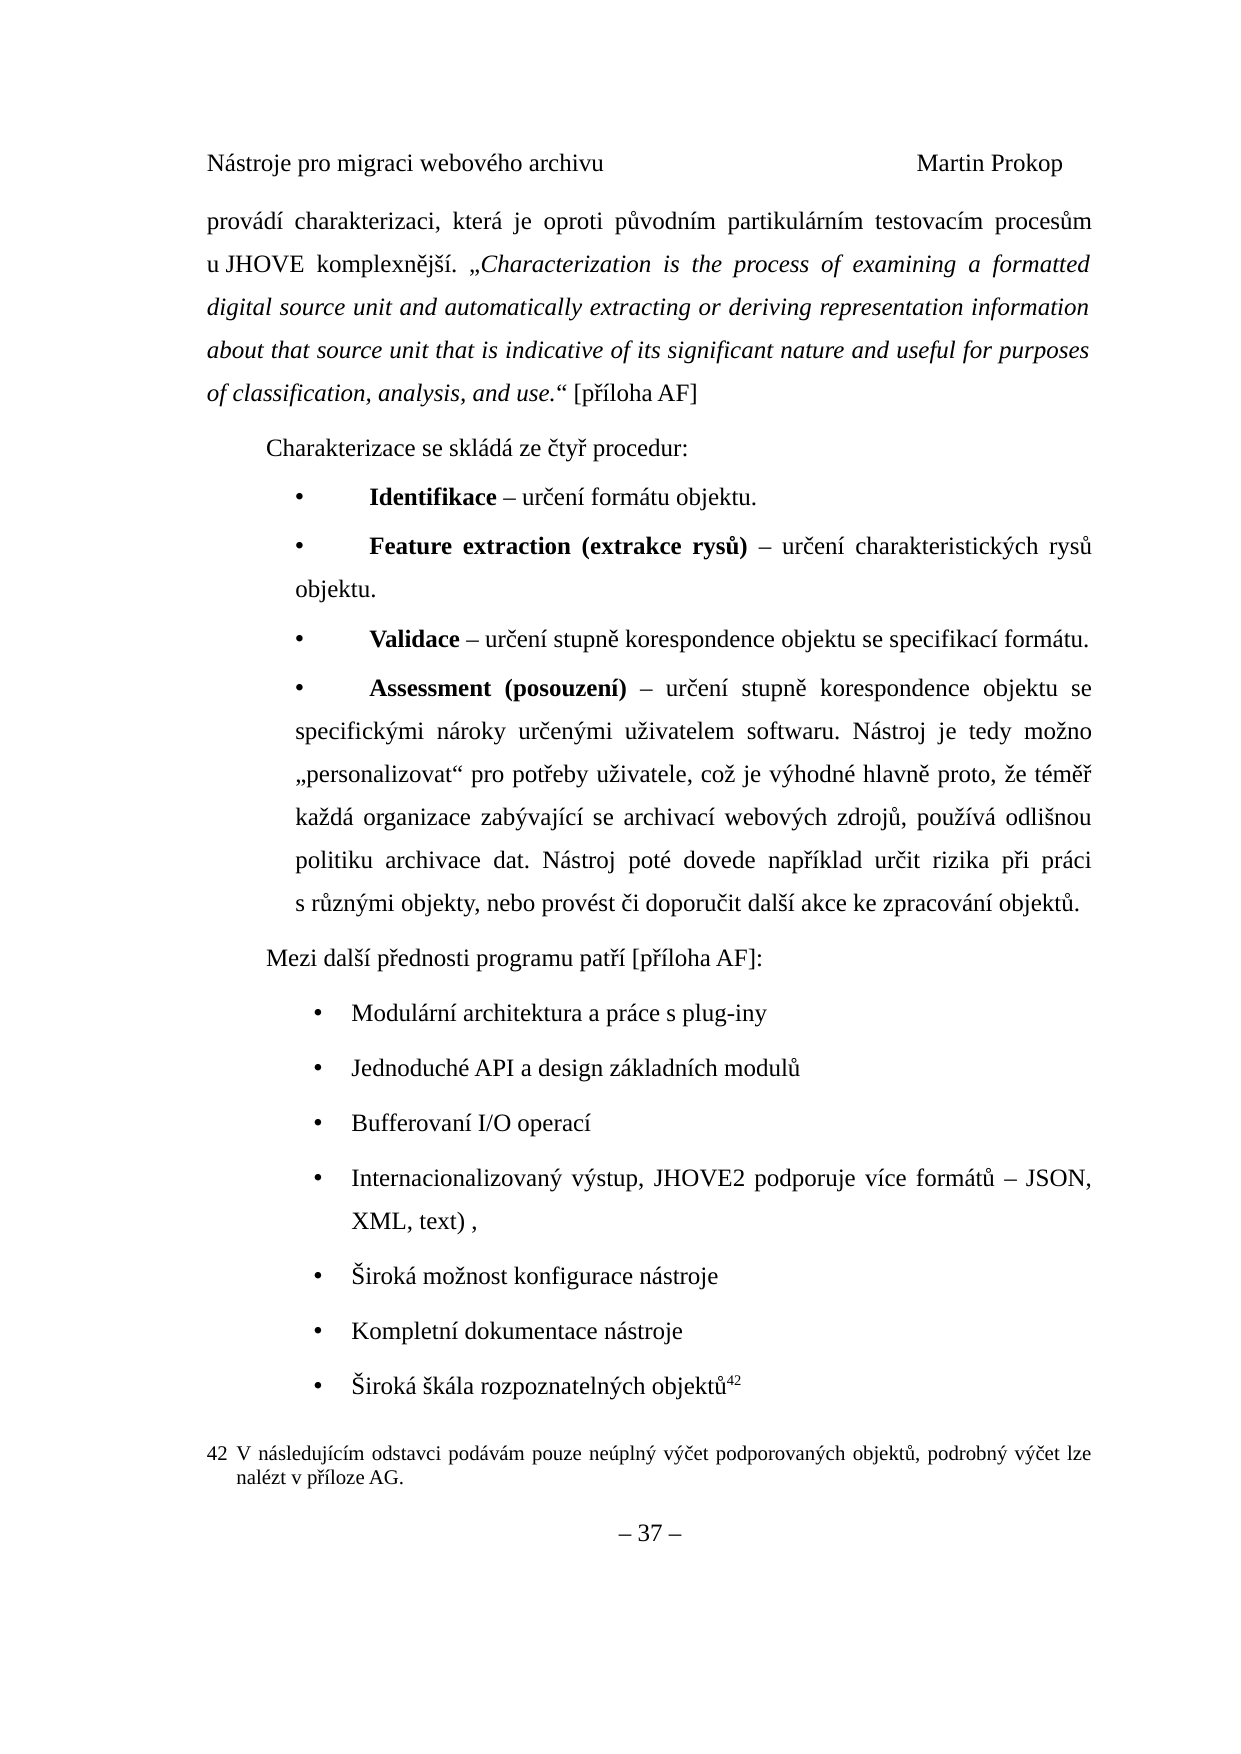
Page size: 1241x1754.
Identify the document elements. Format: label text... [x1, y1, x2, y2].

list Identifikace – určení formátu objektu. [295, 482, 1093, 511]
list Kompletní dokumentace nástroje [314, 1316, 1093, 1345]
list Feature extraction (extrakce rysů) – určení charakteristických rysů objektu. [295, 531, 1093, 603]
list Široká škála rozpoznatelných objektů [314, 1371, 1093, 1400]
list Bufferovaní I/O operací [314, 1108, 1093, 1137]
text provádí charakterizaci, která je oproti původním partikulárním testovacím procesům u JHOVE komplexnější. „Characterization is the process of examining a formatted digital source unit and automatically extracting or deriving representation information about that source unit that is indicative of its significant nature and useful for purposes of classification, analysis, and use.“ [příloha AF] [207, 206, 1093, 407]
list Široká možnost konfigurace nástroje [314, 1261, 1093, 1290]
list Validace – určení stupně korespondence objektu se specifikací formátu. [295, 624, 1093, 652]
list Jednoduché API a design základních modulů [314, 1053, 1093, 1082]
text Mezi další přednosti programu patří [příloha AF]: [207, 943, 1093, 972]
list Internacionalizovaný výstup, JHOVE2 podporuje více formátů – JSON, XML, text) , [314, 1163, 1093, 1235]
text Charakterizace se skládá ze čtyř procedur: [207, 433, 1093, 462]
list V následujícím odstavci podávám pouze neúplný výčet podporovaných objektů, podrobný výčet lze nalézt v příloze AG. [207, 1441, 1093, 1489]
list Modulární architektura a práce s plug-iny [314, 998, 1093, 1027]
list Assessment (posouzení) – určení stupně korespondence objektu se specifickými nároky určenými uživatelem softwaru. Nástroj je tedy možno „personalizovat“ pro potřeby uživatele, což je výhodné hlavně proto, že téměř každá organizace zabývající se archivací webových zdrojů, používá odlišnou politiku archivace dat. Nástroj poté dovede například určit rizika při práci s různými objekty, nebo provést či doporučit další akce ke zpracování objektů. [295, 673, 1093, 917]
